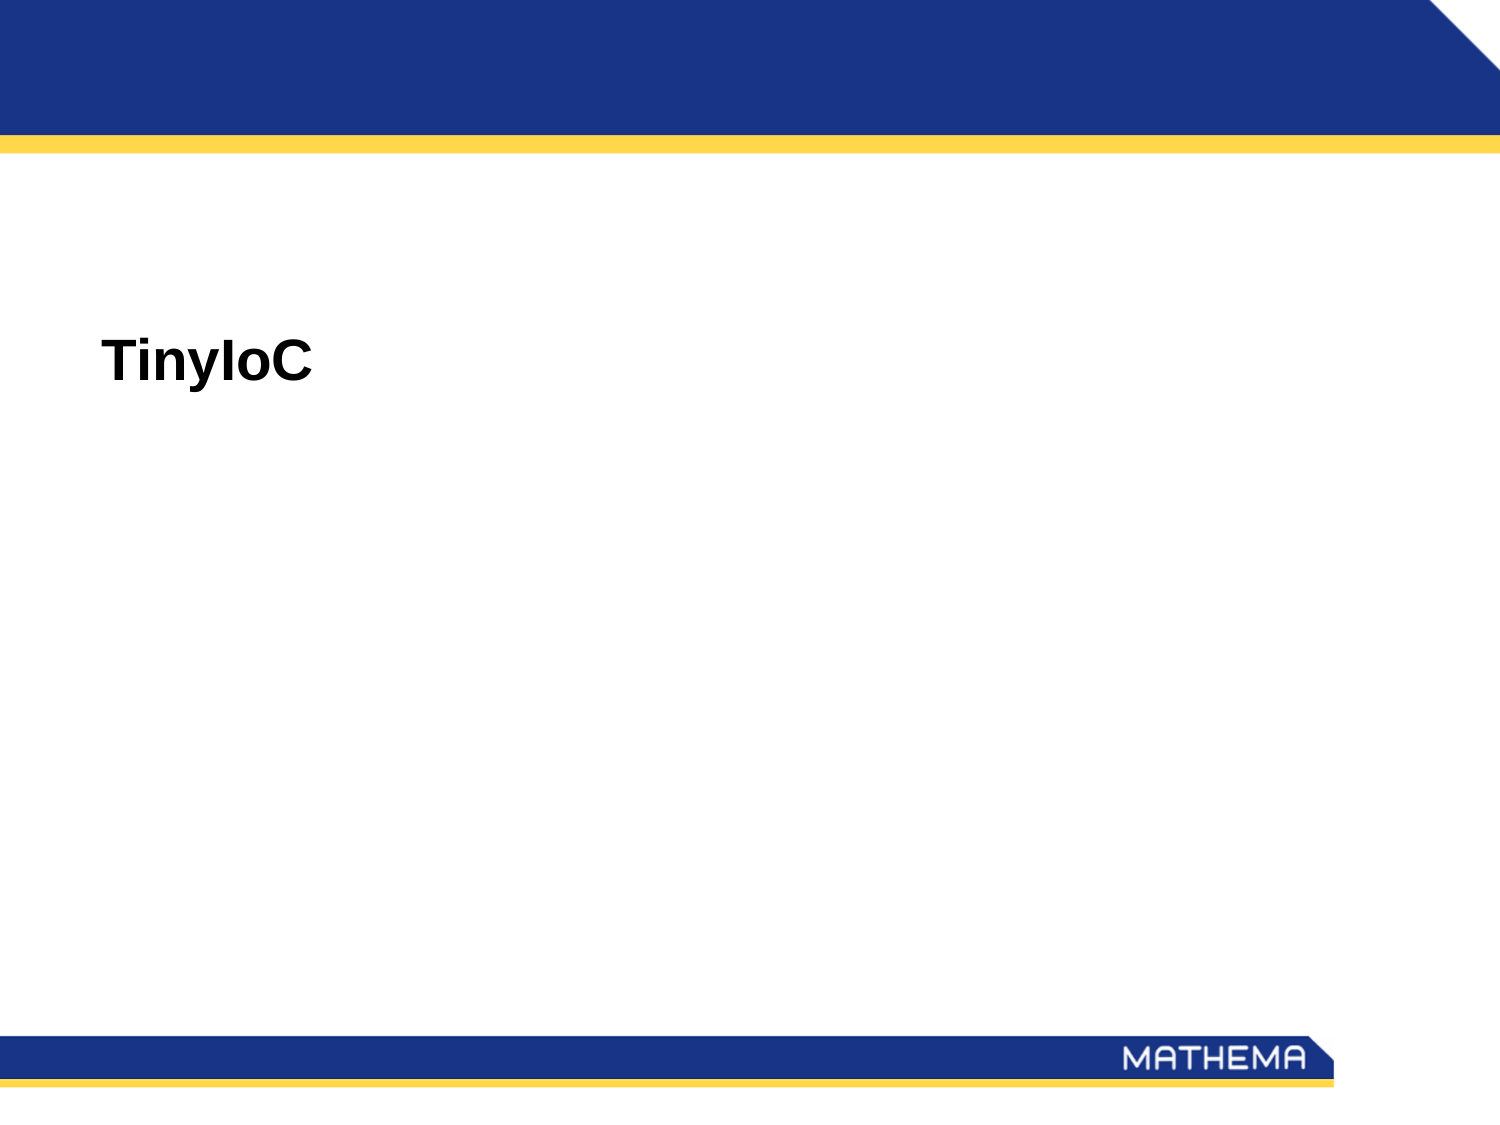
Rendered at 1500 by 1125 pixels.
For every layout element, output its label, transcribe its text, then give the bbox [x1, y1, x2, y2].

subtitle TinyIoC [101, 328, 1388, 999]
picture [0, 0, 1500, 1125]
